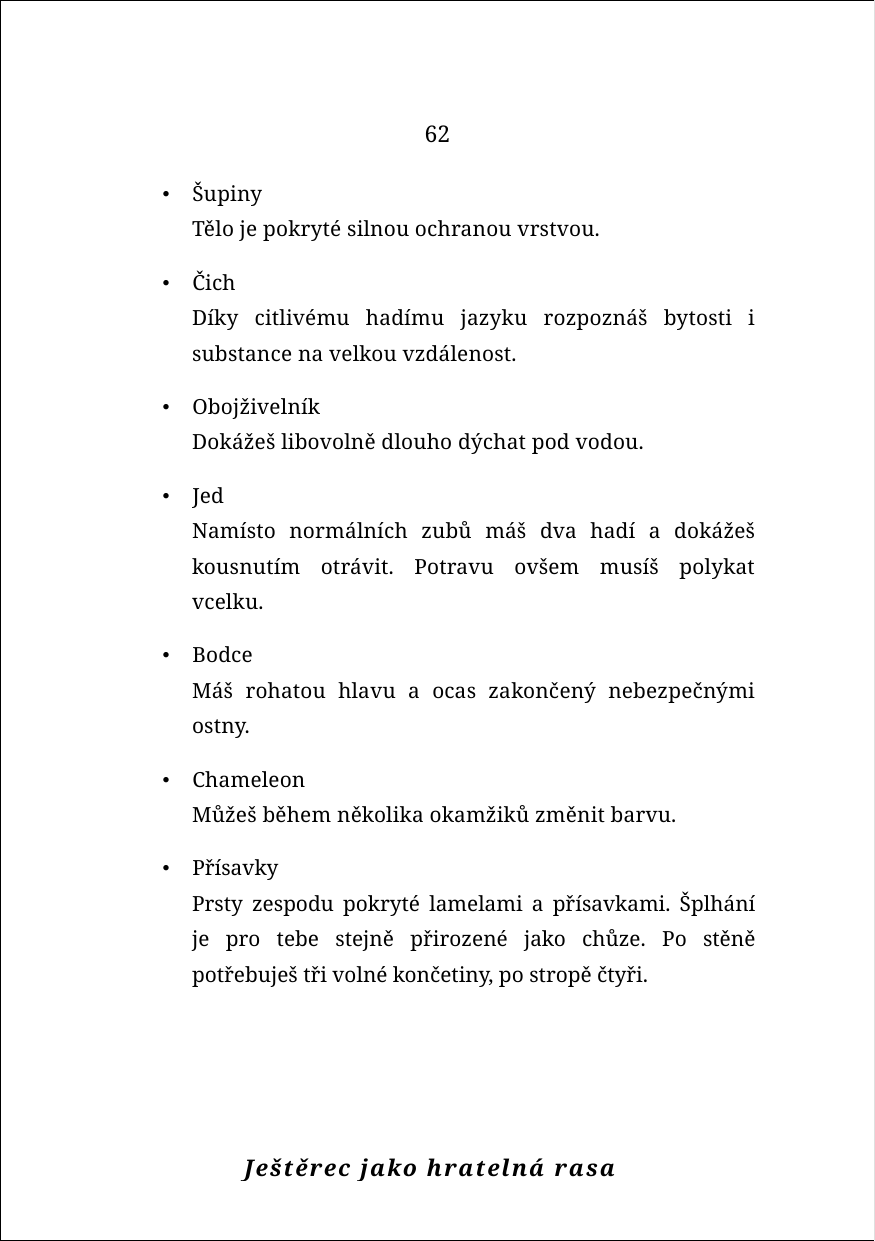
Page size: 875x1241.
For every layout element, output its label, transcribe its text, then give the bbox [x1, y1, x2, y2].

list Obojživelník Dokážeš libovolně dlouho dýchat pod vodou. [162, 392, 756, 456]
list Jed Namísto normálních zubů máš dva hadí a dokážeš kousnutím otrávit. Potravu ovšem musíš polykat vcelku. [162, 481, 756, 616]
list Šupiny Tělo je pokryté silnou ochranou vrstvou. [162, 179, 756, 243]
list Čich Díky citlivému hadímu jazyku rozpoznáš bytosti i substance na velkou vzdálenost. [162, 268, 756, 367]
list Přísavky Prsty zespodu pokryté lamelami a přísavkami. Šplhání je pro tebe stejně přirozené jako chůze. Po stěně potřebuješ tři volné končetiny, po stropě čtyři. [162, 853, 756, 988]
list Bodce Máš rohatou hlavu a ocas zakončený nebezpečnými ostny. [162, 641, 756, 740]
list Chameleon Můžeš během několika okamžiků změnit barvu. [162, 765, 756, 829]
